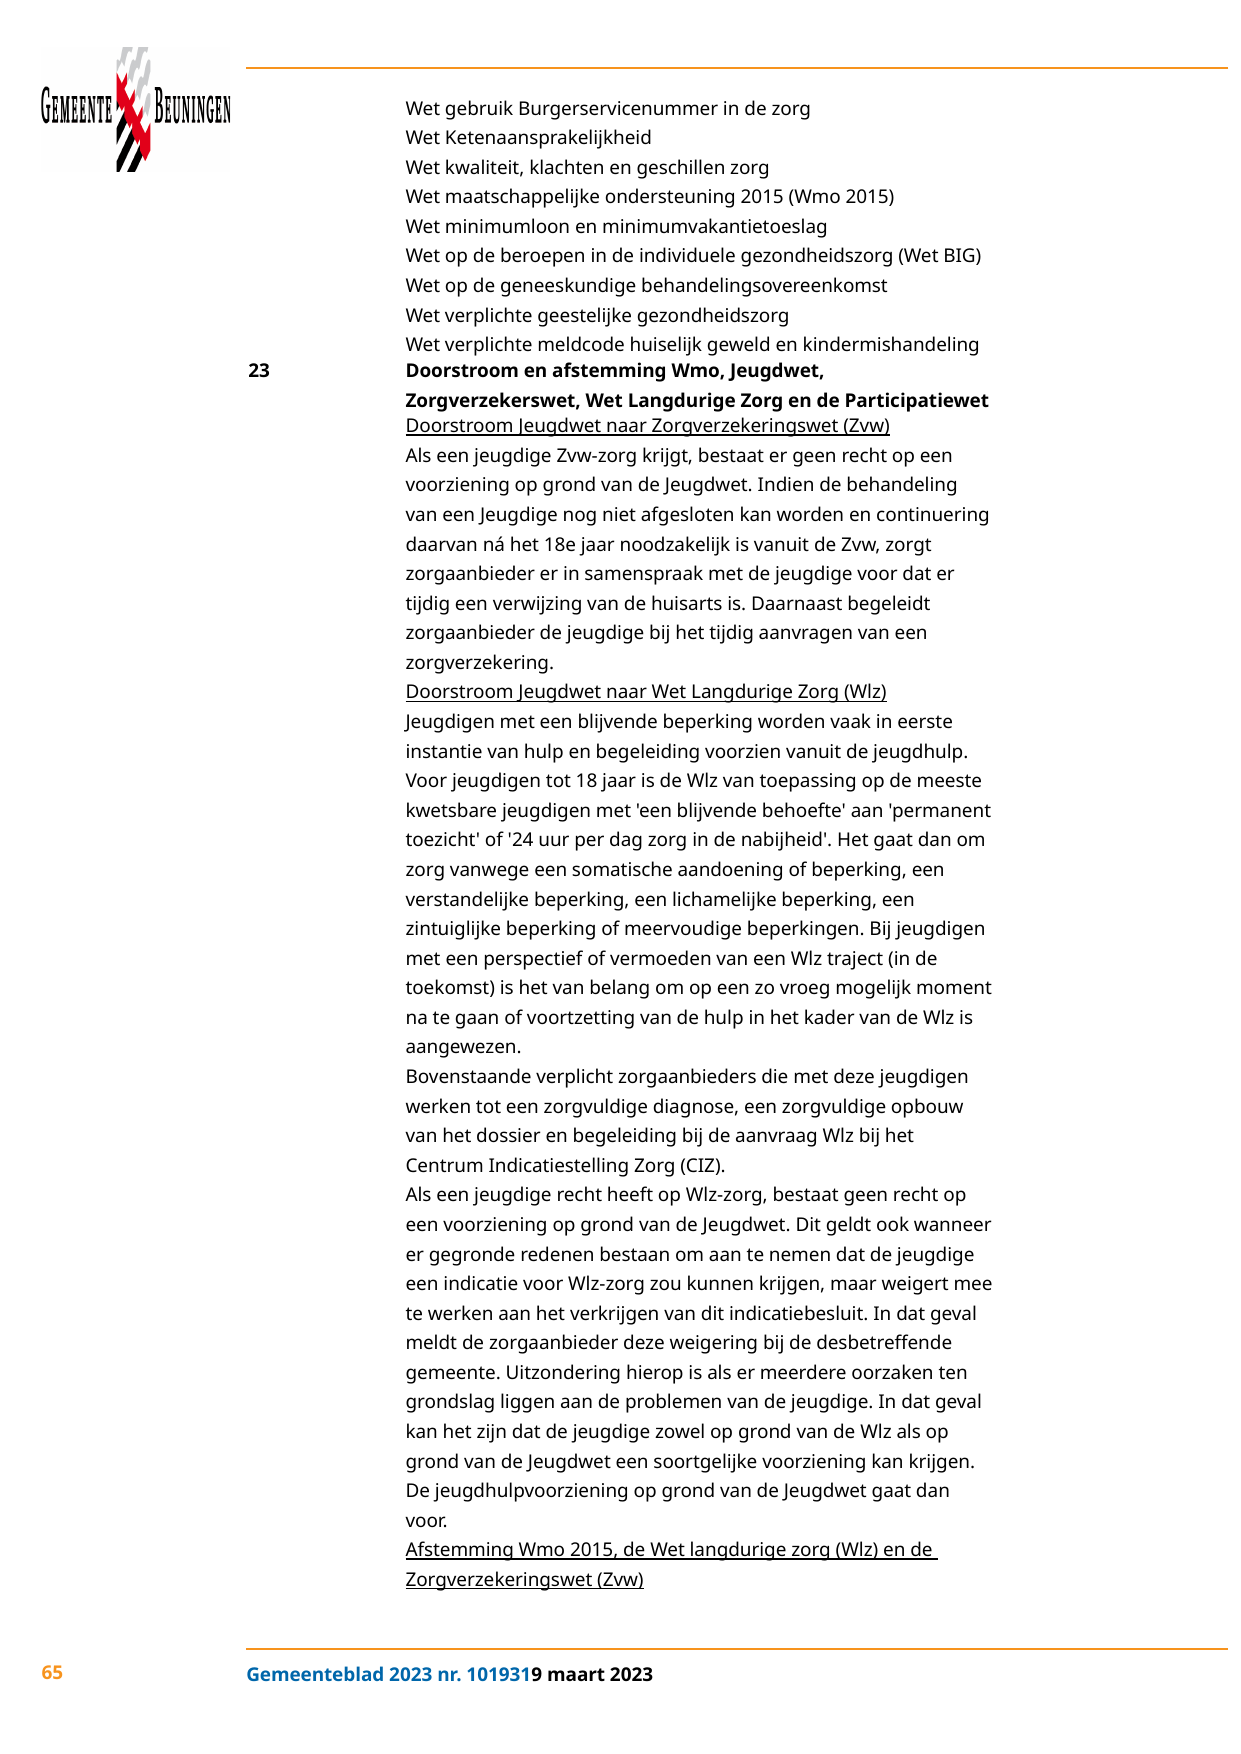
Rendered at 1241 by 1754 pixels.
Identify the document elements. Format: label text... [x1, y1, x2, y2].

table_cell 23 [248, 357, 405, 412]
table_cell Wet gebruik Burgerservicenummer in de zorg Wet Ketenaansprakelijkheid Wet kwaliteit, klachten en geschillen zorg Wet maatschappelijke ondersteuning 2015 (Wmo 2015) Wet minimumloon en minimumvakantietoeslag Wet op de beroepen in de individuele gezondheidszorg (Wet BIG) Wet op de geneeskundige behandelingsovereenkomst Wet verplichte geestelijke gezondheidszorg Wet verplichte meldcode huiselijk geweld en kindermishandeling [405, 95, 994, 357]
picture [41, 47, 231, 172]
table_cell [248, 95, 405, 357]
table_cell Doorstroom Jeugdwet naar Zorgverzekeringswet (Zvw) Als een jeugdige Zvw-zorg krijgt, bestaat er geen recht op een voorziening op grond van de Jeugdwet. Indien de behandeling van een Jeugdige nog niet afgesloten kan worden en continuering daarvan ná het 18e jaar noodzakelijk is vanuit de Zvw, zorgt zorgaanbieder er in samenspraak met de jeugdige voor dat er tijdig een verwijzing van de huisarts is. Daarnaast begeleidt zorgaanbieder de jeugdige bij het tijdig aanvragen van een zorgverzekering. Doorstroom Jeugdwet naar Wet Langdurige Zorg (Wlz) Jeugdigen met een blijvende beperking worden vaak in eerste instantie van hulp en begeleiding voorzien vanuit de jeugdhulp. Voor jeugdigen tot 18 jaar is de Wlz van toepassing op de meeste kwetsbare jeugdigen met 'een blijvende behoefte' aan 'permanent toezicht' of '24 uur per dag zorg in de nabijheid'. Het gaat dan om zorg vanwege een somatische aandoening of beperking, een verstandelijke beperking, een lichamelijke beperking, een zintuiglijke beperking of meervoudige beperkingen. Bij jeugdigen met een perspectief of vermoeden van een Wlz traject (in de toekomst) is het van belang om op een zo vroeg mogelijk moment na te gaan of voortzetting van de hulp in het kader van de Wlz is aangewezen. Bovenstaande verplicht zorgaanbieders die met deze jeugdigen werken tot een zorgvuldige diagnose, een zorgvuldige opbouw van het dossier en begeleiding bij de aanvraag Wlz bij het Centrum Indicatiestelling Zorg (CIZ). Als een jeugdige recht heeft op Wlz-zorg, bestaat geen recht op een voorziening op grond van de Jeugdwet. Dit geldt ook wanneer er gegronde redenen bestaan om aan te nemen dat de jeugdige een indicatie voor Wlz-zorg zou kunnen krijgen, maar weigert mee te werken aan het verkrijgen van dit indicatiebesluit. In dat geval meldt de zorgaanbieder deze weigering bij de desbetreffende gemeente. Uitzondering hierop is als er meerdere oorzaken ten grondslag liggen aan de problemen van de jeugdige. In dat geval kan het zijn dat de jeugdige zowel op grond van de Wlz als op grond van de Jeugdwet een soortgelijke voorziening kan krijgen. De jeugdhulpvoorziening op grond van de Jeugdwet gaat dan voor. Afstemming Wmo 2015, de Wet langdurige zorg (Wlz) en de Zorgverzekeringswet (Zvw) [405, 413, 994, 1592]
table_cell [248, 413, 405, 1592]
table_cell Doorstroom en afstemming Wmo, Jeugdwet, Zorgverzekerswet, Wet Langdurige Zorg en de Participatiewet [405, 357, 994, 412]
